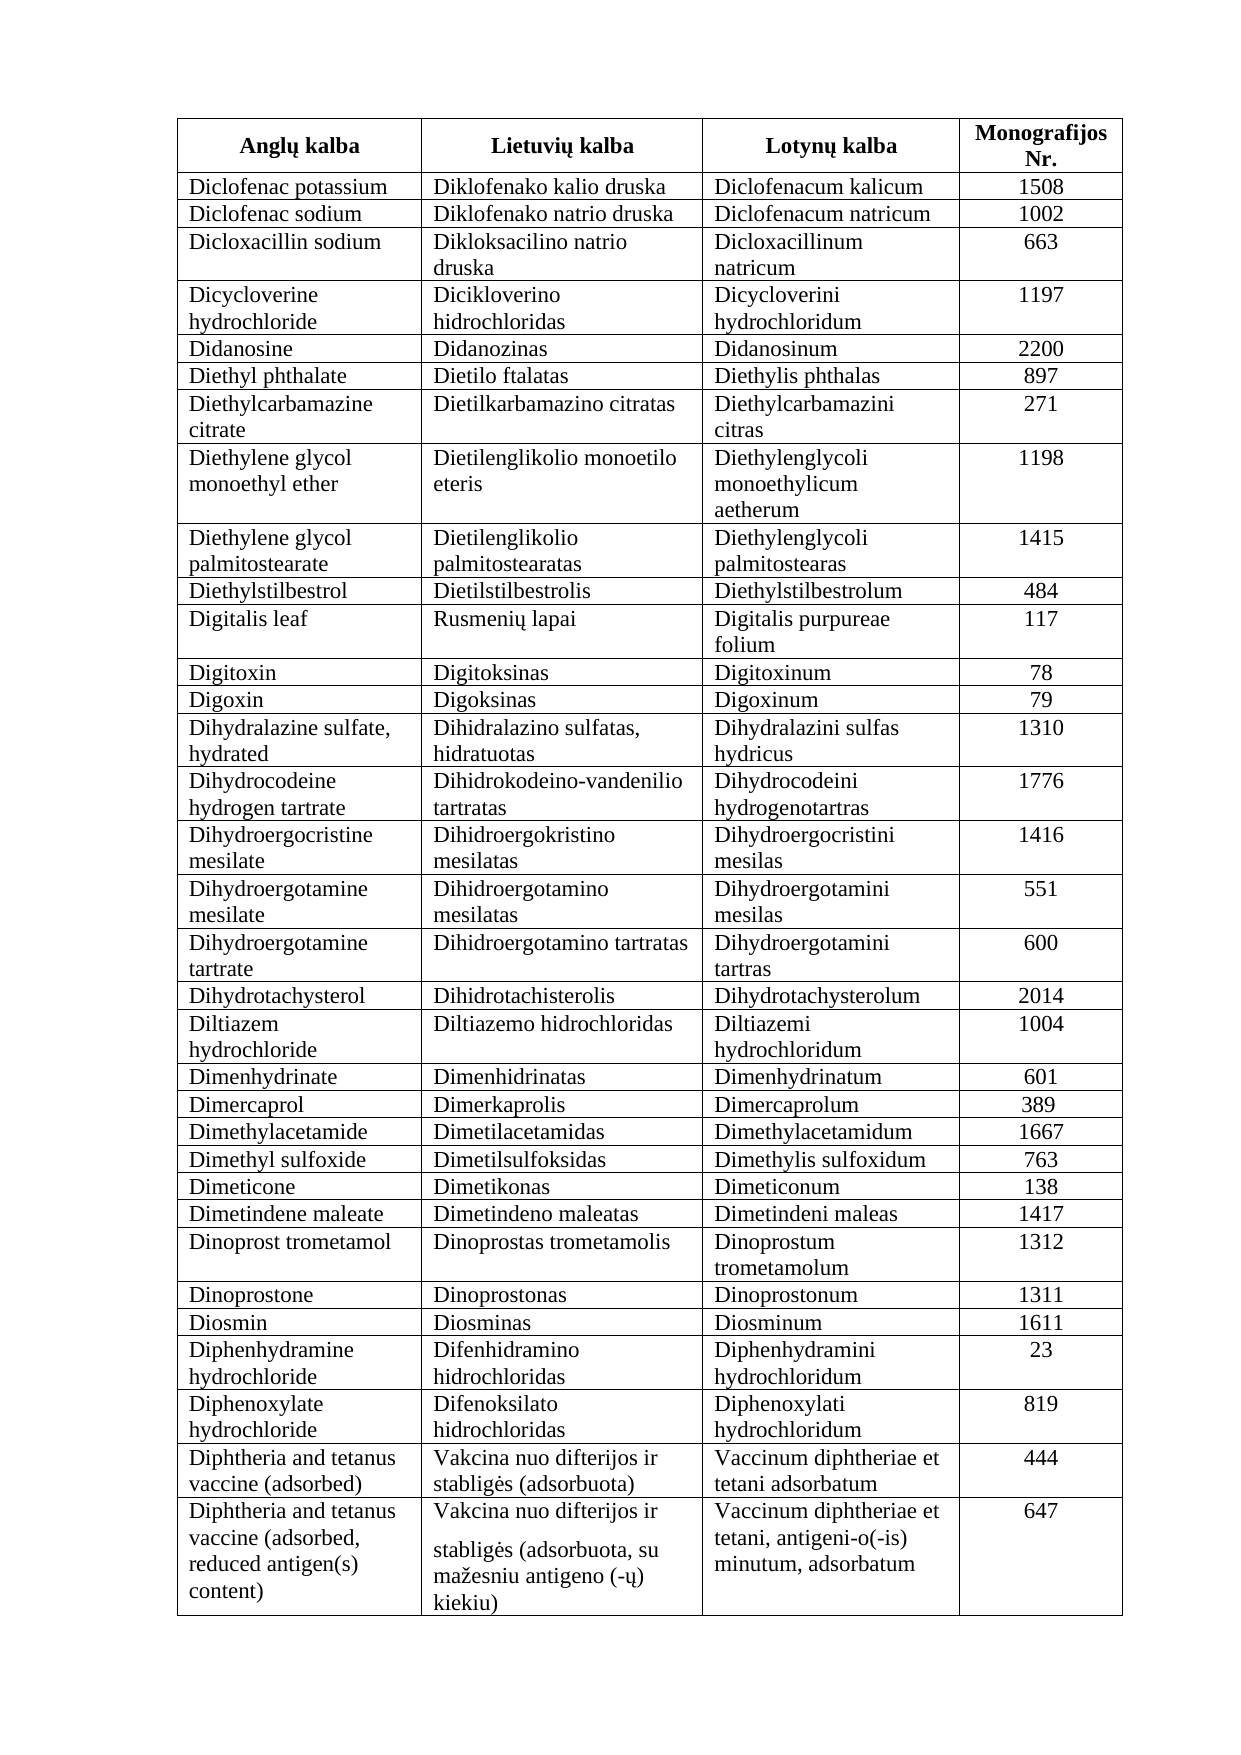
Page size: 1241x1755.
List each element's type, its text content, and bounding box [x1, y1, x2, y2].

table_cell Dinoprostonas [422, 1282, 702, 1308]
table_cell Diphenhydramini hydrochloridum [703, 1336, 959, 1389]
table_cell Dimetindeno maleatas [422, 1200, 702, 1227]
table_cell 79 [960, 686, 1122, 712]
table_cell Diethylcarbamazini citras [703, 390, 959, 443]
table_cell Dihidrokodeino-vandenilio tartratas [422, 767, 702, 820]
table_cell 1002 [960, 200, 1122, 227]
table_cell Didanozinas [422, 335, 702, 362]
table_cell Dicikloverino hidrochloridas [422, 281, 702, 334]
table_cell Dihydroergotamine tartrate [178, 929, 421, 981]
table_cell Dihydroergotamine mesilate [178, 875, 421, 927]
table_cell Dihydroergotamini mesilas [703, 875, 959, 927]
table_cell 897 [960, 363, 1122, 389]
table_cell Diltiazem hydrochloride [178, 1010, 421, 1062]
table_cell 551 [960, 875, 1122, 927]
table_cell 271 [960, 390, 1122, 443]
table_cell Dimetindene maleate [178, 1200, 421, 1227]
table_cell Diklofenako natrio druska [422, 200, 702, 227]
table_cell Dihidroergotamino tartratas [422, 929, 702, 981]
table_cell Diosminum [703, 1309, 959, 1335]
table_cell 663 [960, 228, 1122, 280]
table_cell Dinoprostas trometamolis [422, 1228, 702, 1281]
table_header Lotynų kalba [703, 119, 959, 172]
table_cell 484 [960, 578, 1122, 604]
table_cell Dihidroergotamino mesilatas [422, 875, 702, 927]
table_cell Diethylene glycol palmitostearate [178, 524, 421, 577]
table_cell Diosminas [422, 1309, 702, 1335]
table_cell 23 [960, 1336, 1122, 1389]
table_cell Diethylis phthalas [703, 363, 959, 389]
table_cell Digoksinas [422, 686, 702, 712]
table_cell Diclofenacum kalicum [703, 173, 959, 199]
table_cell Rusmenių lapai [422, 605, 702, 658]
table_cell Dinoprostonum [703, 1282, 959, 1308]
table_cell Diethylene glycol monoethyl ether [178, 444, 421, 523]
table_cell Dietilo ftalatas [422, 363, 702, 389]
table_cell Diltiazemi hydrochloridum [703, 1010, 959, 1062]
table_cell Dikloksacilino natrio druska [422, 228, 702, 280]
table_cell Digitalis leaf [178, 605, 421, 658]
table_cell Diethylcarbamazine citrate [178, 390, 421, 443]
table_cell Difenhidramino hidrochloridas [422, 1336, 702, 1389]
table_cell 78 [960, 659, 1122, 685]
table_cell Diclofenacum natricum [703, 200, 959, 227]
table_cell Dietilenglikolio monoetilo eteris [422, 444, 702, 523]
table_cell Dinoprostum trometamolum [703, 1228, 959, 1281]
table_cell Dicloxacillinum natricum [703, 228, 959, 280]
table_cell Diethyl phthalate [178, 363, 421, 389]
table_cell Diphtheria and tetanus vaccine (adsorbed) [178, 1444, 421, 1497]
table_cell 1198 [960, 444, 1122, 523]
table_cell Diphenhydramine hydrochloride [178, 1336, 421, 1389]
table_cell 2014 [960, 982, 1122, 1009]
table_cell Digoxin [178, 686, 421, 712]
table_cell Diklofenako kalio druska [422, 173, 702, 199]
table_cell Digitoxinum [703, 659, 959, 685]
table_cell Dimenhydrinate [178, 1064, 421, 1090]
table_cell Dinoprostone [178, 1282, 421, 1308]
table_cell 601 [960, 1064, 1122, 1090]
table_cell Vakcina nuo difterijos ir stabligės (adsorbuota) [422, 1444, 702, 1497]
table_cell 1667 [960, 1118, 1122, 1144]
table_cell Dimethylis sulfoxidum [703, 1146, 959, 1172]
table_cell Dihydralazine sulfate, hydrated [178, 714, 421, 766]
table_cell Dicycloverini hydrochloridum [703, 281, 959, 334]
table_cell 1416 [960, 821, 1122, 874]
table_cell Digitoksinas [422, 659, 702, 685]
table_cell 138 [960, 1173, 1122, 1199]
table_cell Dimethylacetamide [178, 1118, 421, 1144]
table_cell Diethylstilbestrolum [703, 578, 959, 604]
table_cell Diphtheria and tetanus vaccine (adsorbed, reduced antigen(s) content) [178, 1498, 421, 1615]
table_cell 1415 [960, 524, 1122, 577]
table_cell Dihydrotachysterol [178, 982, 421, 1009]
table_header Monografijos Nr. [960, 119, 1122, 172]
table_cell Dimetindeni maleas [703, 1200, 959, 1227]
table_cell Dihydroergocristine mesilate [178, 821, 421, 874]
table_cell Dicycloverine hydrochloride [178, 281, 421, 334]
table_cell Dicloxacillin sodium [178, 228, 421, 280]
table_cell Diclofenac potassium [178, 173, 421, 199]
table_cell Vakcina nuo difterijos ir stabligės (adsorbuota, su mažesniu antigeno (-ų) kiekiu) [422, 1498, 702, 1615]
table_cell Dihidralazino sulfatas, hidratuotas [422, 714, 702, 766]
table_cell Dinoprost trometamol [178, 1228, 421, 1281]
table_cell Dimercaprol [178, 1091, 421, 1117]
table_cell Dimercaprolum [703, 1091, 959, 1117]
table_cell Diethylenglycoli palmitostearas [703, 524, 959, 577]
table_cell Dihydrotachysterolum [703, 982, 959, 1009]
table_cell 1310 [960, 714, 1122, 766]
table_cell Dihydrocodeine hydrogen tartrate [178, 767, 421, 820]
table_cell Dimethylacetamidum [703, 1118, 959, 1144]
table_cell Diphenoxylati hydrochloridum [703, 1390, 959, 1443]
table_cell Diclofenac sodium [178, 200, 421, 227]
table_cell Vaccinum diphtheriae et tetani adsorbatum [703, 1444, 959, 1497]
table_cell Dihidroergokristino mesilatas [422, 821, 702, 874]
table_cell Dietilkarbamazino citratas [422, 390, 702, 443]
table_cell 1508 [960, 173, 1122, 199]
table_cell Dimenhydrinatum [703, 1064, 959, 1090]
table_cell Diethylstilbestrol [178, 578, 421, 604]
table_cell Dihydrocodeini hydrogenotartras [703, 767, 959, 820]
table_cell Dihidrotachisterolis [422, 982, 702, 1009]
table_cell Dimetikonas [422, 1173, 702, 1199]
table_cell 117 [960, 605, 1122, 658]
table_cell Dimeticone [178, 1173, 421, 1199]
table_cell Dihydroergotamini tartras [703, 929, 959, 981]
table_cell Dimetilacetamidas [422, 1118, 702, 1144]
table_cell Dietilstilbestrolis [422, 578, 702, 604]
table_cell Vaccinum diphtheriae et tetani, antigeni-o(-is) minutum, adsorbatum [703, 1498, 959, 1615]
table_cell 600 [960, 929, 1122, 981]
table_cell Dimerkaprolis [422, 1091, 702, 1117]
table_cell 444 [960, 1444, 1122, 1497]
table_cell 1611 [960, 1309, 1122, 1335]
table_cell 763 [960, 1146, 1122, 1172]
table_cell 389 [960, 1091, 1122, 1117]
table_cell 1311 [960, 1282, 1122, 1308]
table_cell Difenoksilato hidrochloridas [422, 1390, 702, 1443]
table_cell 1197 [960, 281, 1122, 334]
table_cell 2200 [960, 335, 1122, 362]
table_cell Dietilenglikolio palmitostearatas [422, 524, 702, 577]
table_cell 1417 [960, 1200, 1122, 1227]
table_cell Didanosinum [703, 335, 959, 362]
table_cell Dimenhidrinatas [422, 1064, 702, 1090]
table_cell Dihydroergocristini mesilas [703, 821, 959, 874]
table_cell Diphenoxylate hydrochloride [178, 1390, 421, 1443]
table_cell Dimethyl sulfoxide [178, 1146, 421, 1172]
table_cell Diosmin [178, 1309, 421, 1335]
table_cell Dihydralazini sulfas hydricus [703, 714, 959, 766]
table_cell Diltiazemo hidrochloridas [422, 1010, 702, 1062]
table_cell Digoxinum [703, 686, 959, 712]
table_cell Diethylenglycoli monoethylicum aetherum [703, 444, 959, 523]
table_cell 819 [960, 1390, 1122, 1443]
table_cell 1004 [960, 1010, 1122, 1062]
table_cell Dimetilsulfoksidas [422, 1146, 702, 1172]
table_cell 647 [960, 1498, 1122, 1615]
table_header Anglų kalba [178, 119, 421, 172]
table_cell Digitalis purpureae folium [703, 605, 959, 658]
table_cell Dimeticonum [703, 1173, 959, 1199]
table_header Lietuvių kalba [422, 119, 702, 172]
table_cell Didanosine [178, 335, 421, 362]
table_cell 1776 [960, 767, 1122, 820]
table_cell 1312 [960, 1228, 1122, 1281]
table_cell Digitoxin [178, 659, 421, 685]
